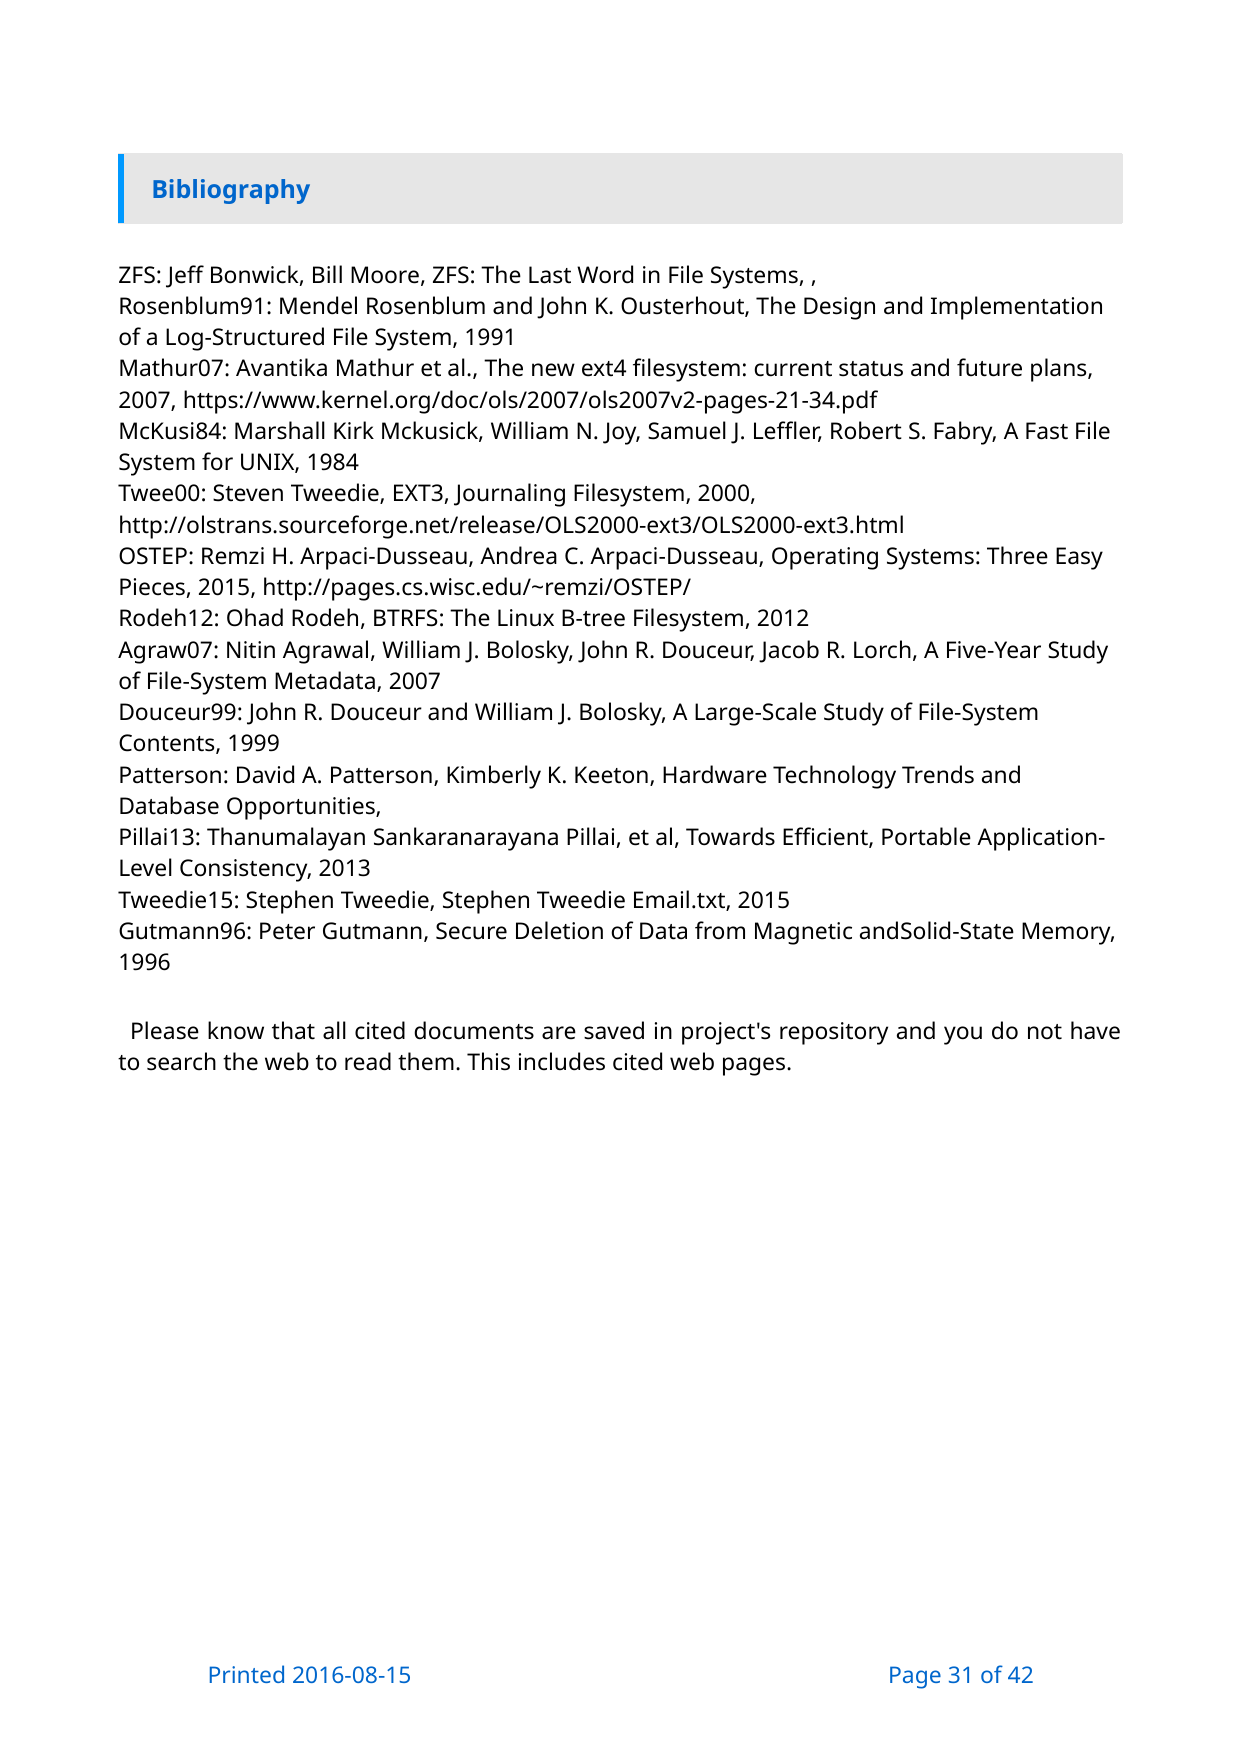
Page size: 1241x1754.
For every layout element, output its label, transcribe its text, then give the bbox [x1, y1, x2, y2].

text Agraw07: Nitin Agrawal, William J. Bolosky, John R. Douceur, Jacob R. Lorch, A Five-Year Study of File-System Metadata, 2007 [118, 634, 1122, 696]
subtitle Bibliography [124, 155, 1122, 223]
text Patterson: David A. Patterson, Kimberly K. Keeton, Hardware Technology Trends and Database Opportunities, [118, 759, 1122, 821]
text Rodeh12: Ohad Rodeh, BTRFS: The Linux B-tree Filesystem, 2012 [118, 602, 1122, 634]
text OSTEP: Remzi H. Arpaci-Dusseau, Andrea C. Arpaci-Dusseau, Operating Systems: Three Easy Pieces, 2015, http://pages.cs.wisc.edu/~remzi/OSTEP/ [118, 540, 1122, 602]
text McKusi84: Marshall Kirk Mckusick, William N. Joy, Samuel J. Leffler, Robert S. Fabry, A Fast File System for UNIX, 1984 [118, 415, 1122, 477]
text Twee00: Steven Tweedie, EXT3, Journaling Filesystem, 2000, http://olstrans.sourceforge.net/release/OLS2000-ext3/OLS2000-ext3.html [118, 477, 1122, 540]
text Rosenblum91: Mendel Rosenblum and John K. Ousterhout, The Design and Implementation of a Log-Structured File System, 1991 [118, 290, 1122, 352]
text Gutmann96: Peter Gutmann, Secure Deletion of Data from Magnetic andSolid-State Memory, 1996 [118, 915, 1122, 977]
text Pillai13: Thanumalayan Sankaranarayana Pillai, et al, Towards Efficient, Portable Application-Level Consistency, 2013 [118, 821, 1122, 884]
text Mathur07: Avantika Mathur et al., The new ext4 filesystem: current status and future plans, 2007, https://www.kernel.org/doc/ols/2007/ols2007v2-pages-21-34.pdf [118, 352, 1122, 415]
text Please know that all cited documents are saved in project's repository and you do not have to search the web to read them. This includes cited web pages. [118, 1014, 1122, 1077]
text Tweedie15: Stephen Tweedie, Stephen Tweedie Email.txt, 2015 [118, 884, 1122, 915]
text ZFS: Jeff Bonwick, Bill Moore, ZFS: The Last Word in File Systems, , [118, 259, 1122, 290]
text Douceur99: John R. Douceur and William J. Bolosky, A Large-Scale Study of File-System Contents, 1999 [118, 696, 1122, 759]
